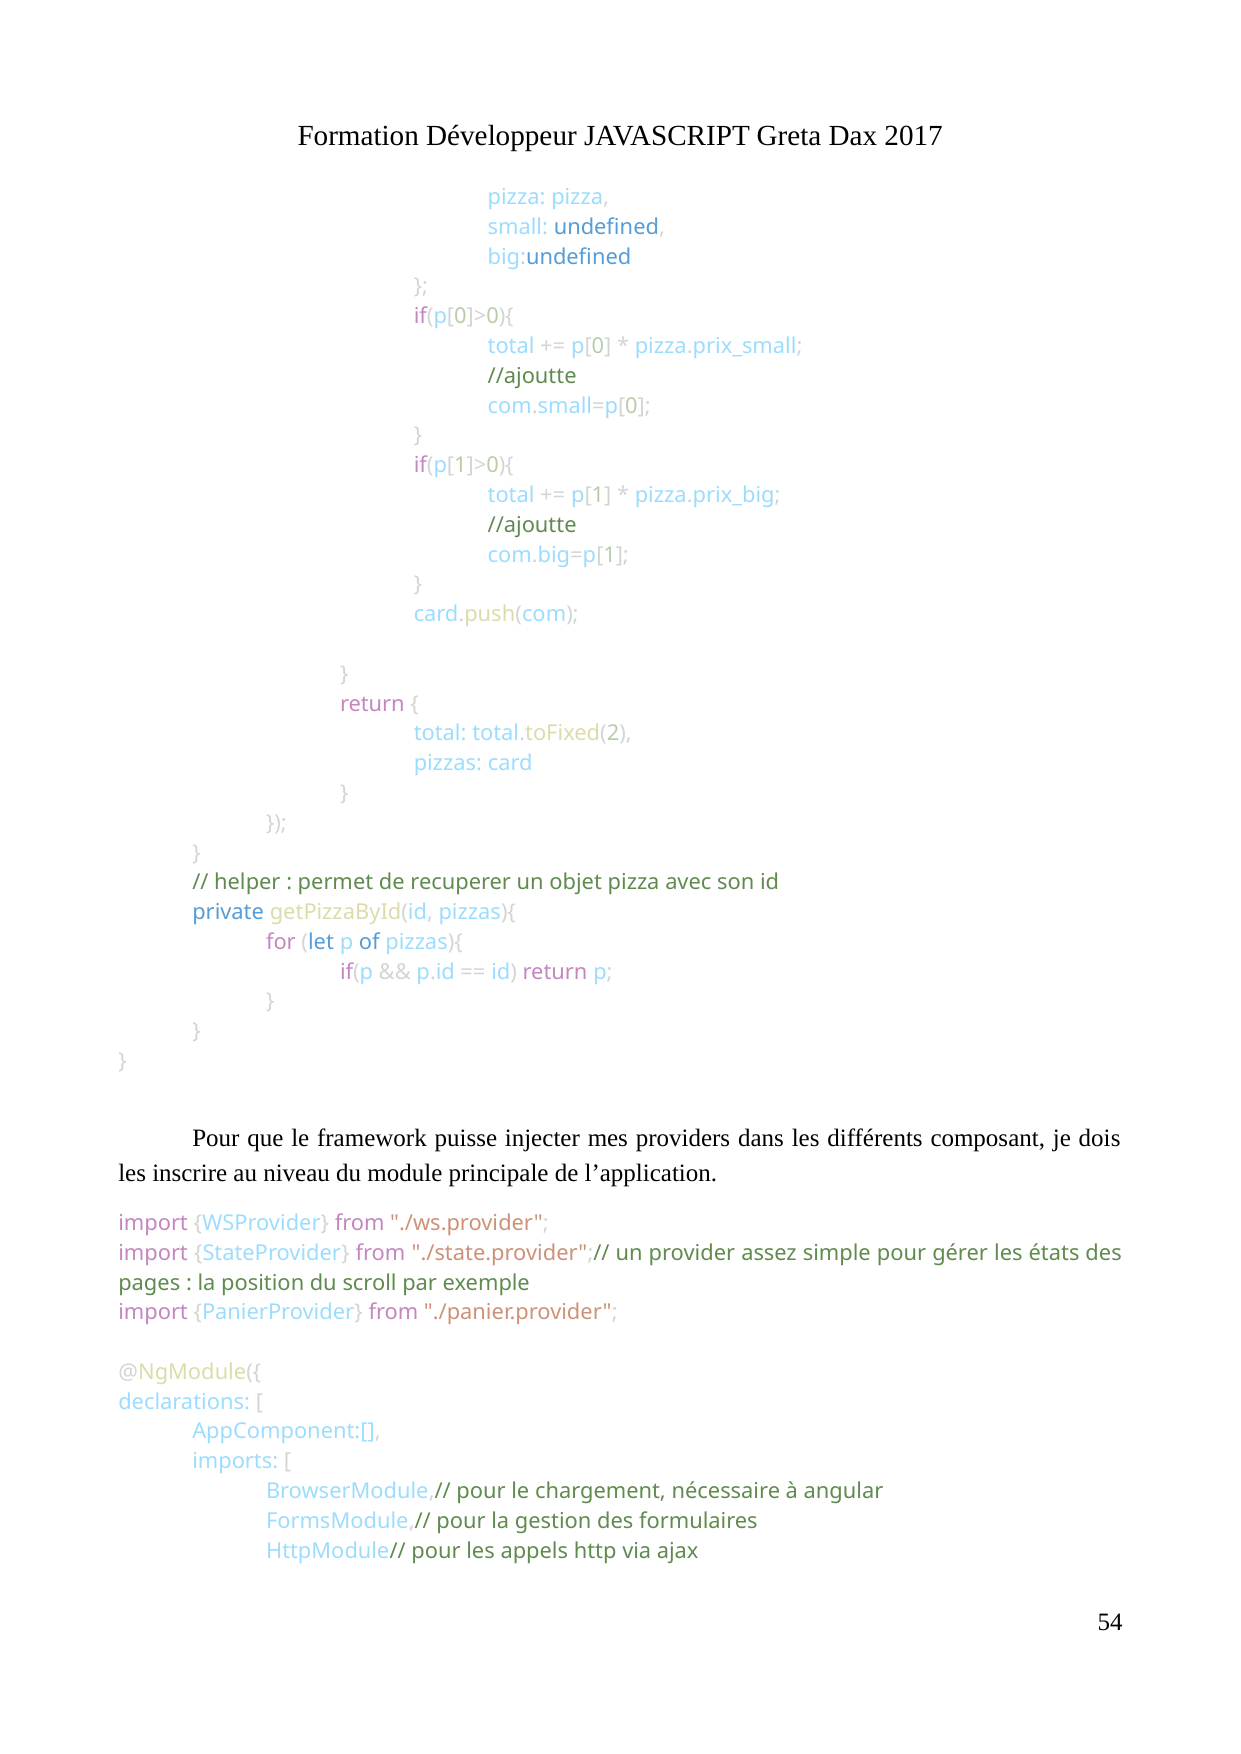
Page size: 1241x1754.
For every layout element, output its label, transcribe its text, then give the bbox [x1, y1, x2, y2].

text private getPizzaById(id, pizzas){ [118, 896, 1122, 926]
text } [118, 836, 1122, 866]
text return { [118, 687, 1122, 717]
text Pour que le framework puisse injecter mes providers dans les différents composant, je dois les inscrire au niveau du module principale de l’application. [118, 1123, 1122, 1187]
text declarations: [ [118, 1386, 1122, 1416]
text // helper : permet de recuperer un objet pizza avec son id [118, 866, 1122, 896]
text } [118, 985, 1122, 1015]
text //ajoutte [118, 360, 1122, 390]
text total += p[1] * pizza.prix_big; [118, 479, 1122, 509]
text imports: [ [118, 1445, 1122, 1475]
text } [118, 658, 1122, 687]
text card.push(com); [118, 598, 1122, 628]
text import {StateProvider} from "./state.provider";// un provider assez simple pour gérer les états des pages : la position du scroll par exemple [118, 1237, 1122, 1296]
text BrowserModule,// pour le chargement, nécessaire à angular [118, 1475, 1122, 1505]
text total += p[0] * pizza.prix_small; [118, 330, 1122, 360]
text } [118, 1015, 1122, 1045]
text total: total.toFixed(2), [118, 717, 1122, 747]
text if(p[0]>0){ [118, 300, 1122, 330]
text } [118, 1045, 1122, 1075]
text pizzas: card [118, 747, 1122, 777]
text if(p && p.id == id) return p; [118, 956, 1122, 985]
text import {WSProvider} from "./ws.provider"; [118, 1207, 1122, 1237]
text if(p[1]>0){ [118, 449, 1122, 479]
text HttpModule// pour les appels http via ajax [118, 1535, 1122, 1564]
text com.big=p[1]; [118, 539, 1122, 568]
text pizza: pizza, [118, 181, 1122, 211]
text for (let p of pizzas){ [118, 926, 1122, 956]
text small: undefined, [118, 211, 1122, 241]
text FormsModule,// pour la gestion des formulaires [118, 1505, 1122, 1535]
text import {PanierProvider} from "./panier.provider"; [118, 1296, 1122, 1326]
text } [118, 568, 1122, 598]
text }; [118, 271, 1122, 300]
text }); [118, 807, 1122, 836]
text @NgModule({ [118, 1356, 1122, 1386]
text com.small=p[0]; [118, 390, 1122, 419]
text //ajoutte [118, 509, 1122, 539]
text } [118, 777, 1122, 807]
text } [118, 419, 1122, 449]
text AppComponent:[], [118, 1416, 1122, 1445]
text big:undefined [118, 241, 1122, 271]
